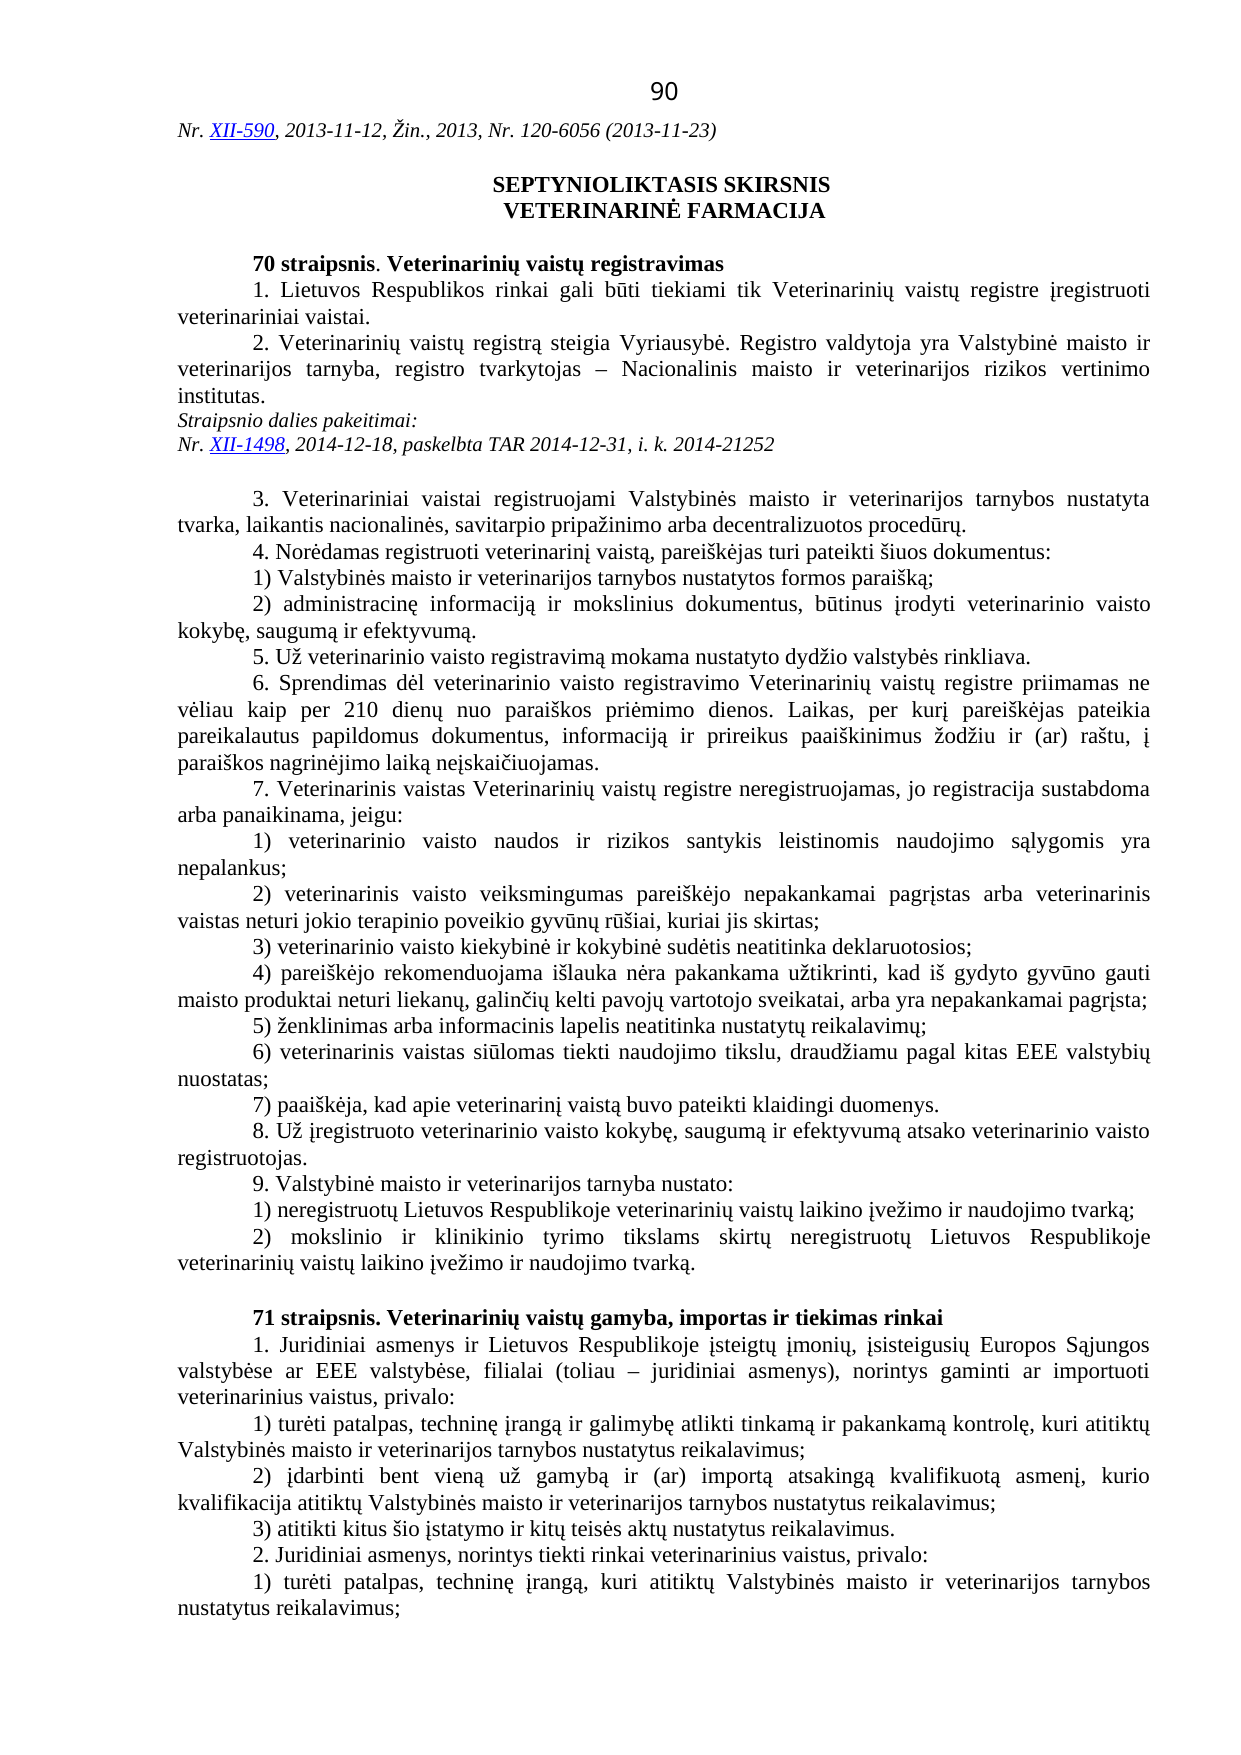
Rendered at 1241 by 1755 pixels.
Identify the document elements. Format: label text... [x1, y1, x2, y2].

text 1) neregistruotų Lietuvos Respublikoje veterinarinių vaistų laikino įvežimo ir naudojimo tvarką; [177, 1197, 1152, 1223]
text Nr. XII-590, 2013-11-12, Žin., 2013, Nr. 120-6056 (2013-11-23) [177, 118, 1152, 142]
text 1. Lietuvos Respublikos rinkai gali būti tiekiami tik Veterinarinių vaistų registre įregistruoti veterinariniai vaistai. [177, 276, 1152, 329]
text 2) mokslinio ir klinikinio tyrimo tikslams skirtų neregistruotų Lietuvos Respublikoje veterinarinių vaistų laikino įvežimo ir naudojimo tvarką. [177, 1223, 1152, 1276]
text 5. Už veterinarinio vaisto registravimą mokama nustatyto dydžio valstybės rinkliava. [177, 643, 1152, 669]
text 5) ženklinimas arba informacinis lapelis neatitinka nustatytų reikalavimų; [177, 1012, 1152, 1038]
text Nr. XII-1498, 2014-12-18, paskelbta TAR 2014-12-31, i. k. 2014-21252 [177, 432, 1152, 456]
text 6) veterinarinis vaistas siūlomas tiekti naudojimo tikslu, draudžiamu pagal kitas EEE valstybių nuostatas; [177, 1038, 1152, 1091]
text 2) veterinarinis vaisto veiksmingumas pareiškėjo nepakankamai pagrįstas arba veterinarinis vaistas neturi jokio terapinio poveikio gyvūnų rūšiai, kuriai jis skirtas; [177, 880, 1152, 933]
text 2. Veterinarinių vaistų registrą steigia Vyriausybė. Registro valdytoja yra Valstybinė maisto ir veterinarijos tarnyba, registro tvarkytojas – Nacionalinis maisto ir veterinarijos rizikos vertinimo institutas. [177, 329, 1152, 408]
text 1) turėti patalpas, techninę įrangą ir galimybę atlikti tinkamą ir pakankamą kontrolę, kuri atitiktų Valstybinės maisto ir veterinarijos tarnybos nustatytus reikalavimus; [177, 1410, 1152, 1462]
text 7) paaiškėja, kad apie veterinarinį vaistą buvo pateikti klaidingi duomenys. [177, 1091, 1152, 1117]
text VETERINARINĖ FarmaciJA [177, 197, 1152, 224]
text 2. Juridiniai asmenys, norintys tiekti rinkai veterinarinius vaistus, privalo: [177, 1542, 1152, 1568]
text SEPTYNIOLIKTASIS skIRSNIS [177, 171, 1152, 197]
text 8. Už įregistruoto veterinarinio vaisto kokybę, saugumą ir efektyvumą atsako veterinarinio vaisto registruotojas. [177, 1117, 1152, 1170]
text 2) įdarbinti bent vieną už gamybą ir (ar) importą atsakingą kvalifikuotą asmenį, kurio kvalifikacija atitiktų Valstybinės maisto ir veterinarijos tarnybos nustatytus reikalavimus; [177, 1462, 1152, 1515]
text 9. Valstybinė maisto ir veterinarijos tarnyba nustato: [177, 1170, 1152, 1197]
text 3) atitikti kitus šio įstatymo ir kitų teisės aktų nustatytus reikalavimus. [177, 1515, 1152, 1542]
text 6. Sprendimas dėl veterinarinio vaisto registravimo Veterinarinių vaistų registre priimamas ne vėliau kaip per 210 dienų nuo paraiškos priėmimo dienos. Laikas, per kurį pareiškėjas pateikia pareikalautus papildomus dokumentus, informaciją ir prireikus paaiškinimus žodžiu ir (ar) raštu, į paraiškos nagrinėjimo laiką neįskaičiuojamas. [177, 669, 1152, 775]
text 1) turėti patalpas, techninę įrangą, kuri atitiktų Valstybinės maisto ir veterinarijos tarnybos nustatytus reikalavimus; [177, 1568, 1152, 1621]
text 1. Juridiniai asmenys ir Lietuvos Respublikoje įsteigtų įmonių, įsisteigusių Europos Sąjungos valstybėse ar EEE valstybėse, filialai (toliau – juridiniai asmenys), norintys gaminti ar importuoti veterinarinius vaistus, privalo: [177, 1331, 1152, 1410]
text 1) Valstybinės maisto ir veterinarijos tarnybos nustatytos formos paraišką; [177, 564, 1152, 590]
text 71 straipsnis. Veterinarinių vaistų gamyba, importas ir tiekimas rinkai [177, 1304, 1152, 1331]
text 7. Veterinarinis vaistas Veterinarinių vaistų registre neregistruojamas, jo registracija sustabdoma arba panaikinama, jeigu: [177, 775, 1152, 828]
text 2) administracinę informaciją ir mokslinius dokumentus, būtinus įrodyti veterinarinio vaisto kokybę, saugumą ir efektyvumą. [177, 590, 1152, 643]
text 3. Veterinariniai vaistai registruojami Valstybinės maisto ir veterinarijos tarnybos nustatyta tvarka, laikantis nacionalinės, savitarpio pripažinimo arba decentralizuotos procedūrų. [177, 485, 1152, 538]
text 3) veterinarinio vaisto kiekybinė ir kokybinė sudėtis neatitinka deklaruotosios; [177, 933, 1152, 959]
text Straipsnio dalies pakeitimai: [177, 408, 1152, 432]
text 70 straipsnis. Veterinarinių vaistų registravimas [177, 250, 1152, 276]
text 1) veterinarinio vaisto naudos ir rizikos santykis leistinomis naudojimo sąlygomis yra nepalankus; [177, 828, 1152, 880]
text 4. Norėdamas registruoti veterinarinį vaistą, pareiškėjas turi pateikti šiuos dokumentus: [177, 538, 1152, 564]
text 4) pareiškėjo rekomenduojama išlauka nėra pakankama užtikrinti, kad iš gydyto gyvūno gauti maisto produktai neturi liekanų, galinčių kelti pavojų vartotojo sveikatai, arba yra nepakankamai pagrįsta; [177, 959, 1152, 1012]
